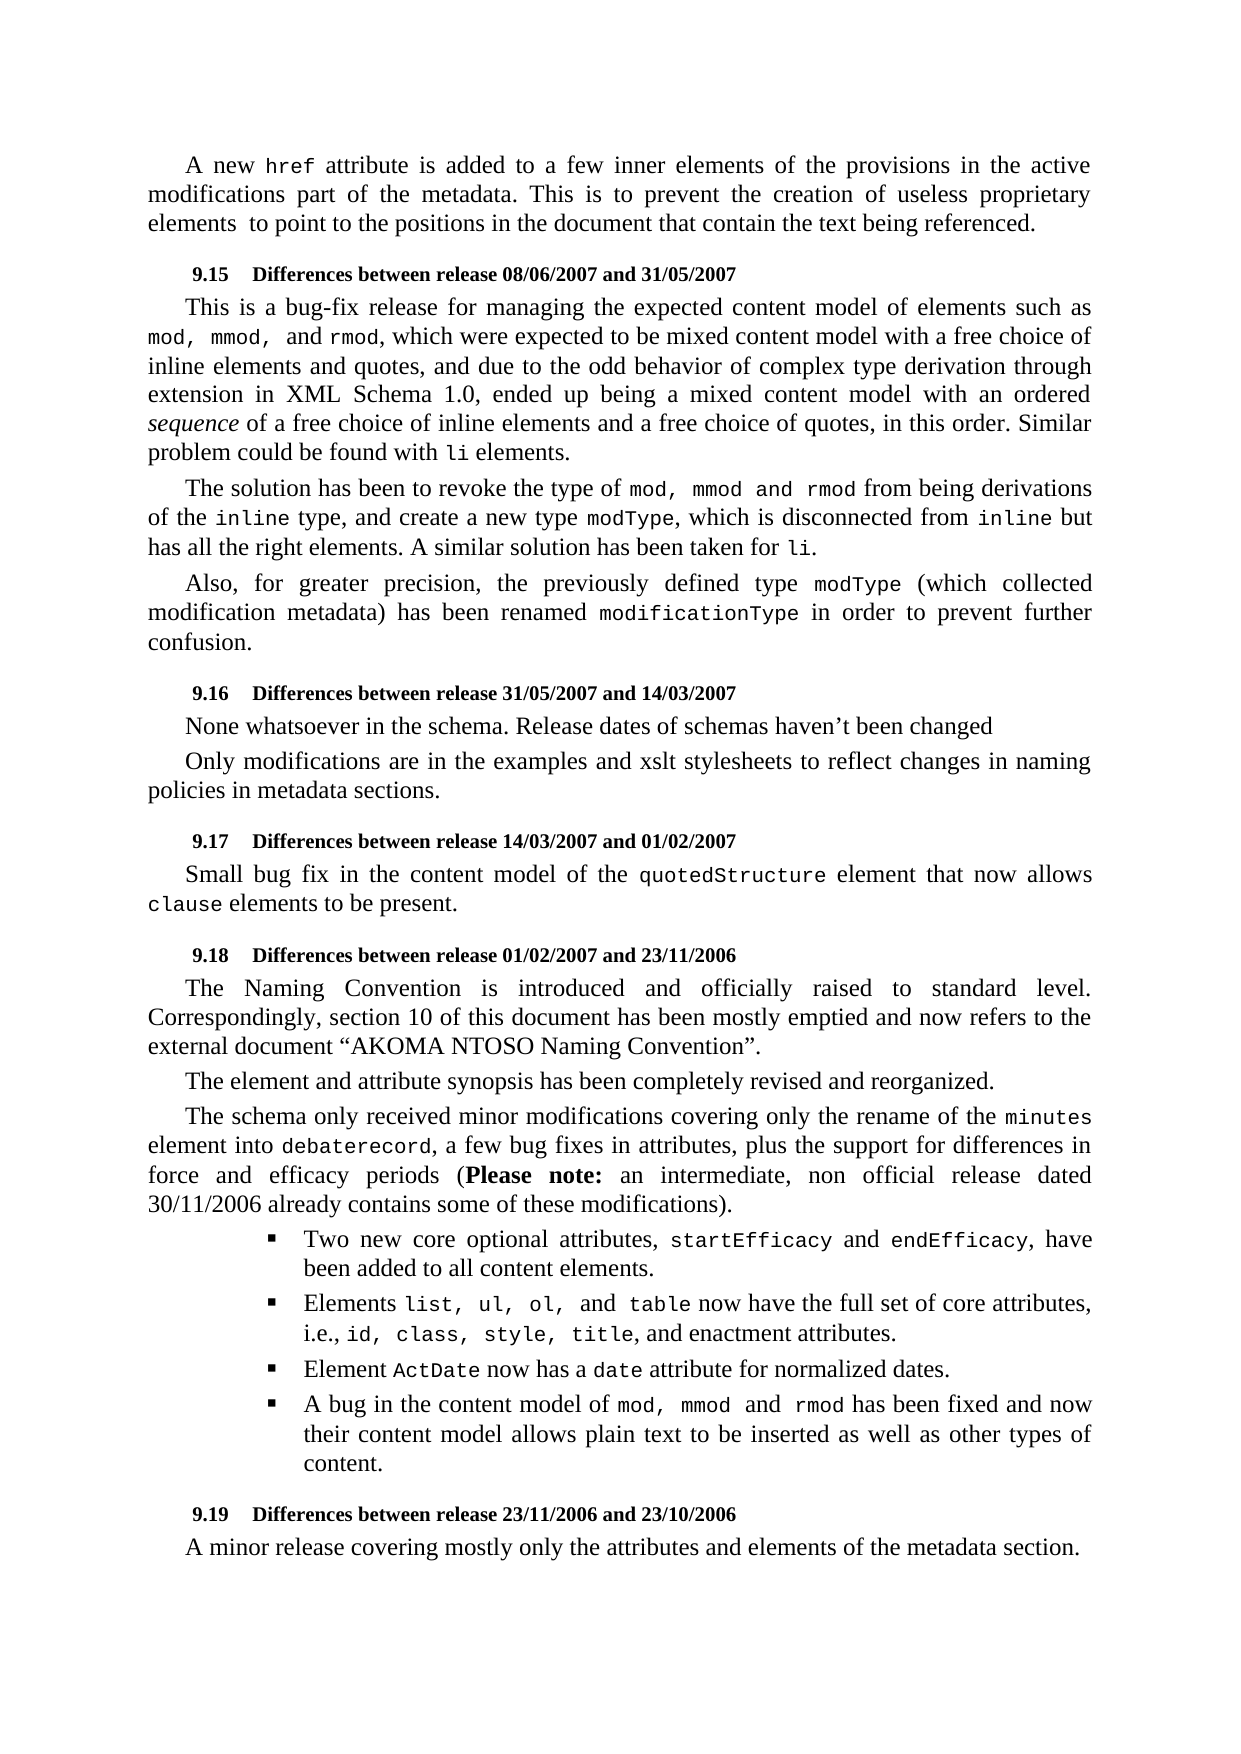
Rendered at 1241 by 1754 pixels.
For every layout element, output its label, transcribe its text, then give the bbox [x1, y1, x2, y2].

text This is a bug-fix release for managing the expected content model of elements such as mod, mmod, and rmod, which were expected to be mixed content model with a free choice of inline elements and quotes, and due to the odd behavior of complex type derivation through extension in XML Schema 1.0, ended up being a mixed content model with an ordered sequence of a free choice of inline elements and a free choice of quotes, in this order. Similar problem could be found with li elements. [148, 292, 1092, 467]
text The Naming Convention is introduced and officially raised to standard level. Correspondingly, section 10 of this document has been mostly emptied and now refers to the external document “AKOMA NTOSO Naming Convention”. [148, 973, 1092, 1059]
subtitle Differences between release 31/05/2007 and 14/03/2007 [192, 681, 1092, 705]
text The solution has been to revoke the type of mod, mmod and rmod from being derivations of the inline type, and create a new type modType, which is disconnected from inline but has all the right elements. A similar solution has been taken for li. [148, 473, 1092, 562]
subtitle Differences between release 23/11/2006 and 23/10/2006 [192, 1502, 1092, 1526]
subtitle Differences between release 14/03/2007 and 01/02/2007 [192, 828, 1092, 853]
list A bug in the content model of mod, mmod and rmod has been fixed and now their content model allows plain text to be inserted as well as other types of content. [266, 1389, 1092, 1477]
text A new href attribute is added to a few inner elements of the provisions in the active modifications part of the metadata. This is to prevent the creation of useless proprietary elements to point to the positions in the document that contain the text being referenced. [148, 150, 1092, 237]
text A minor release covering mostly only the attributes and elements of the metadata section. [148, 1532, 1092, 1561]
text Also, for greater precision, the previously defined type modType (which collected modification metadata) has been renamed modificationType in order to prevent further confusion. [148, 568, 1092, 656]
text None whatsoever in the schema. Release dates of schemas haven’t been changed [148, 711, 1092, 740]
list Element ActDate now has a date attribute for normalized dates. [266, 1354, 1092, 1383]
text The element and attribute synopsis has been completely revised and reorganized. [148, 1066, 1092, 1094]
list Two new core optional attributes, startEfficacy and endEfficacy, have been added to all content elements. [266, 1224, 1092, 1282]
list Elements list, ul, ol, and table now have the full set of core attributes, i.e., id, class, style, title, and enactment attributes. [266, 1288, 1092, 1347]
text Small bug fix in the content model of the quotedStructure element that now allows clause elements to be present. [148, 859, 1092, 918]
subtitle Differences between release 01/02/2007 and 23/11/2006 [192, 943, 1092, 967]
text The schema only received minor modifications covering only the rename of the minutes element into debaterecord, a few bug fixes in attributes, plus the support for differences in force and efficacy periods (Please note: an intermediate, non official release dated 30/11/2006 already contains some of these modifications). [148, 1101, 1092, 1217]
subtitle Differences between release 08/06/2007 and 31/05/2007 [192, 262, 1092, 286]
text Only modifications are in the examples and xslt stylesheets to reflect changes in naming policies in metadata sections. [148, 746, 1092, 803]
